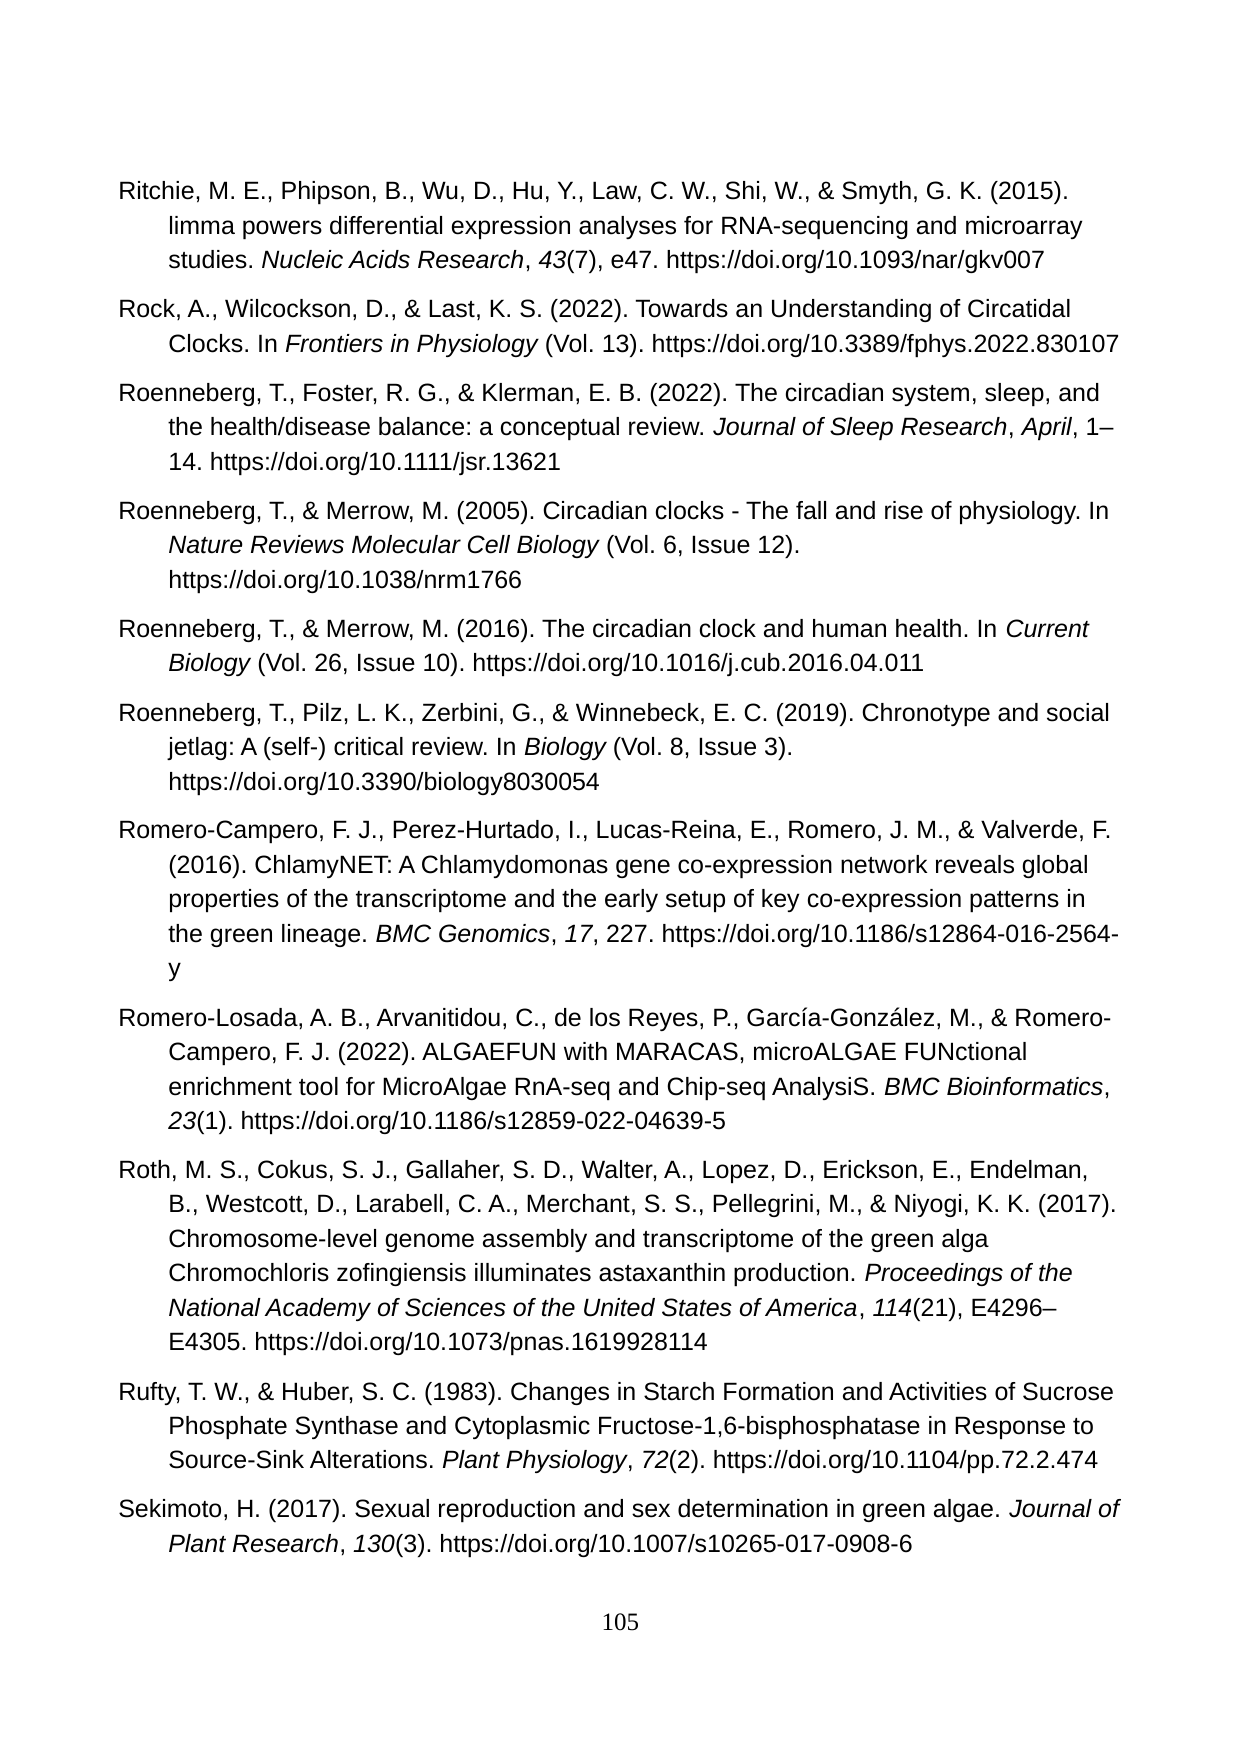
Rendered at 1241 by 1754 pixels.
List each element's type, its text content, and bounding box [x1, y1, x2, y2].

text Roenneberg, T., Foster, R. G., & Klerman, E. B. (2022). The circadian system, sleep, and the health/disease balance: a conceptual review. Journal of Sleep Research, April, 1–14. https://doi.org/10.1111/jsr.13621 [118, 378, 1122, 476]
text Roenneberg, T., & Merrow, M. (2005). Circadian clocks - The fall and rise of physiology. In Nature Reviews Molecular Cell Biology (Vol. 6, Issue 12). https://doi.org/10.1038/nrm1766 [118, 496, 1122, 594]
text Rock, A., Wilcockson, D., & Last, K. S. (2022). Towards an Understanding of Circatidal Clocks. In Frontiers in Physiology (Vol. 13). https://doi.org/10.3389/fphys.2022.830107 [118, 294, 1122, 358]
text Romero-Losada, A. B., Arvanitidou, C., de los Reyes, P., García-González, M., & Romero-Campero, F. J. (2022). ALGAEFUN with MARACAS, microALGAE FUNctional enrichment tool for MicroAlgae RnA-seq and Chip-seq AnalysiS. BMC Bioinformatics, 23(1). https://doi.org/10.1186/s12859-022-04639-5 [118, 1002, 1122, 1135]
text Sekimoto, H. (2017). Sexual reproduction and sex determination in green algae. Journal of Plant Research, 130(3). https://doi.org/10.1007/s10265-017-0908-6 [118, 1494, 1122, 1558]
text Ritchie, M. E., Phipson, B., Wu, D., Hu, Y., Law, C. W., Shi, W., & Smyth, G. K. (2015). limma powers differential expression analyses for RNA-sequencing and microarray studies. Nucleic Acids Research, 43(7), e47. https://doi.org/10.1093/nar/gkv007 [118, 176, 1122, 274]
text Romero-Campero, F. J., Perez-Hurtado, I., Lucas-Reina, E., Romero, J. M., & Valverde, F. (2016). ChlamyNET: A Chlamydomonas gene co-expression network reveals global properties of the transcriptome and the early setup of key co-expression patterns in the green lineage. BMC Genomics, 17, 227. https://doi.org/10.1186/s12864-016-2564-y [118, 816, 1122, 982]
text Roenneberg, T., & Merrow, M. (2016). The circadian clock and human health. In Current Biology (Vol. 26, Issue 10). https://doi.org/10.1016/j.cub.2016.04.011 [118, 614, 1122, 677]
text Roth, M. S., Cokus, S. J., Gallaher, S. D., Walter, A., Lopez, D., Erickson, E., Endelman, B., Westcott, D., Larabell, C. A., Merchant, S. S., Pellegrini, M., & Niyogi, K. K. (2017). Chromosome-level genome assembly and transcriptome of the green alga Chromochloris zofingiensis illuminates astaxanthin production. Proceedings of the National Academy of Sciences of the United States of America, 114(21), E4296–E4305. https://doi.org/10.1073/pnas.1619928114 [118, 1155, 1122, 1356]
text Rufty, T. W., & Huber, S. C. (1983). Changes in Starch Formation and Activities of Sucrose Phosphate Synthase and Cytoplasmic Fructose-1,6-bisphosphatase in Response to Source-Sink Alterations. Plant Physiology, 72(2). https://doi.org/10.1104/pp.72.2.474 [118, 1376, 1122, 1474]
text Roenneberg, T., Pilz, L. K., Zerbini, G., & Winnebeck, E. C. (2019). Chronotype and social jetlag: A (self-) critical review. In Biology (Vol. 8, Issue 3). https://doi.org/10.3390/biology8030054 [118, 697, 1122, 795]
